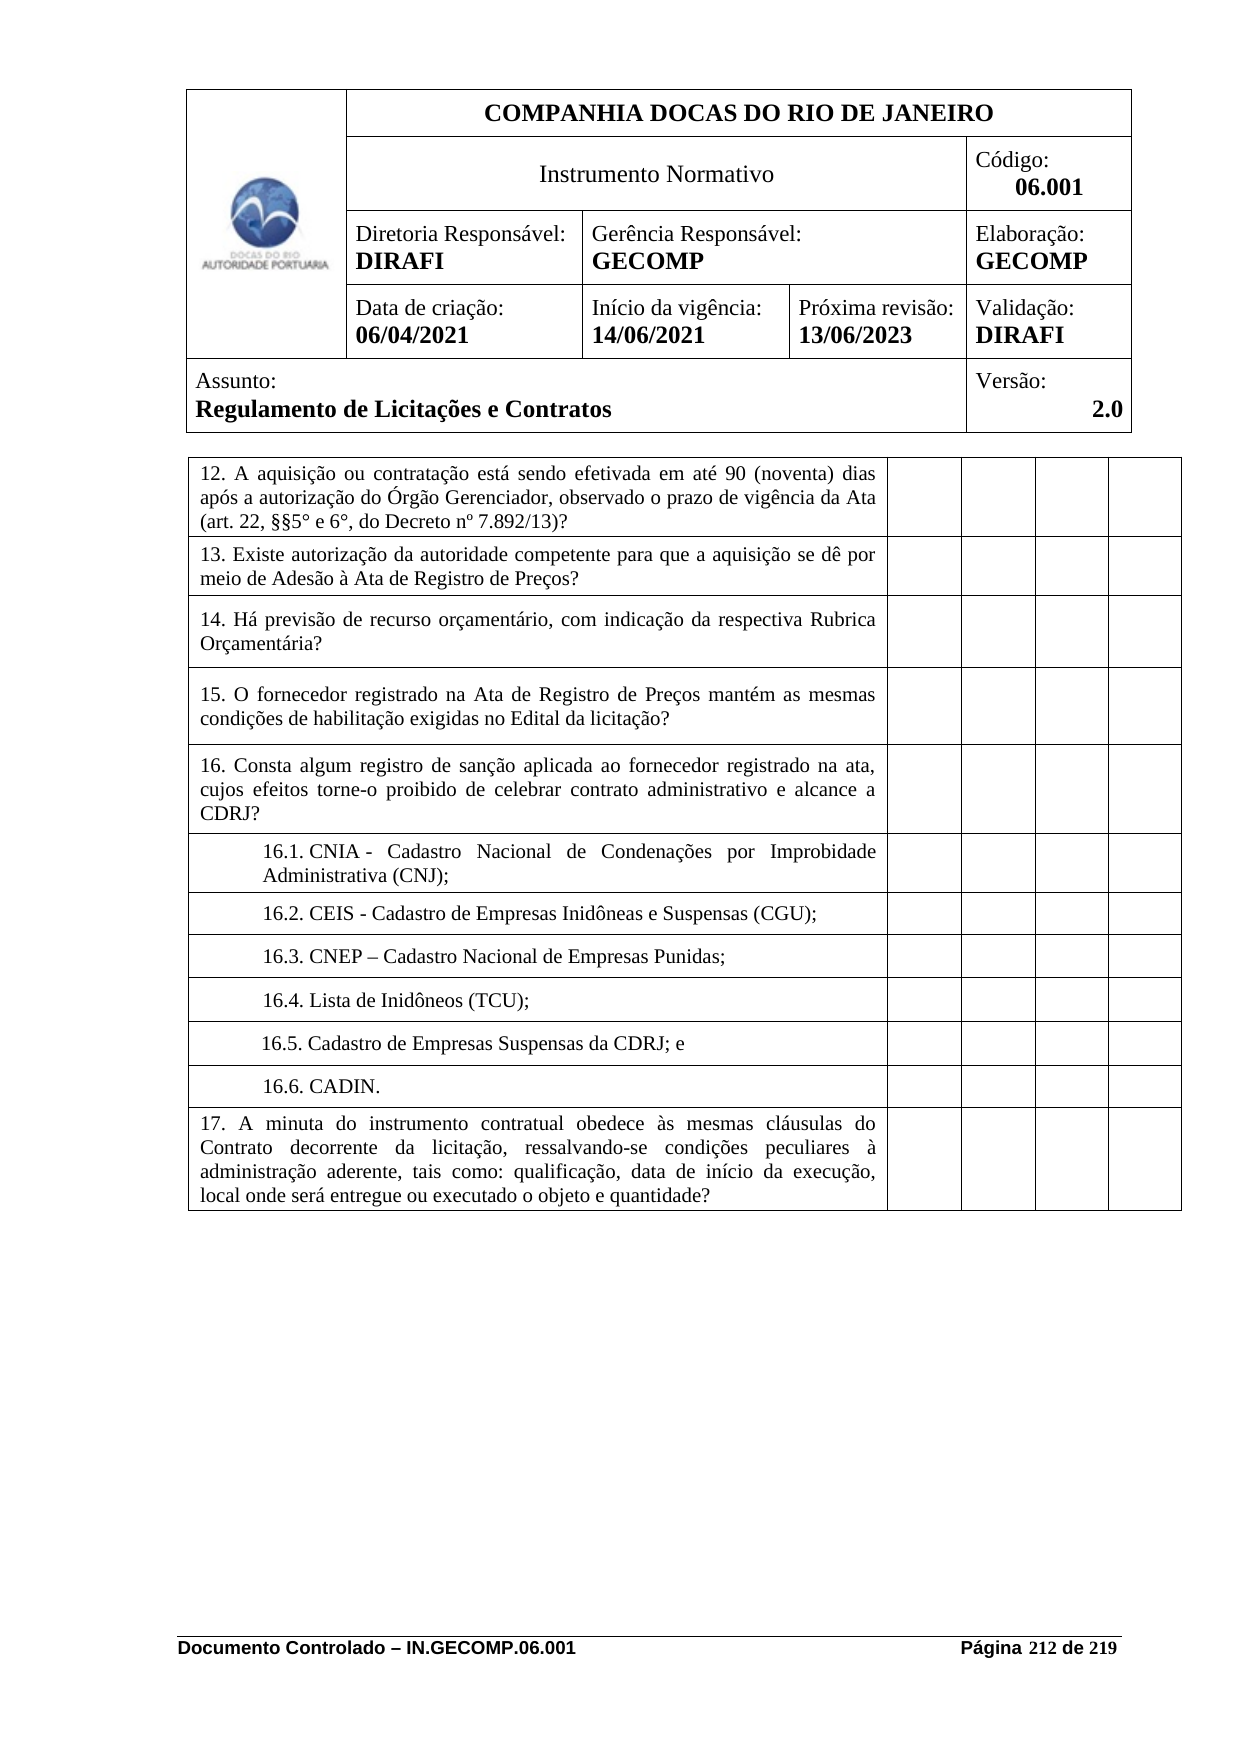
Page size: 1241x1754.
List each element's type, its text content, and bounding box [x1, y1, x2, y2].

table_cell [962, 1108, 1035, 1210]
table_cell [1109, 537, 1181, 594]
table_cell [1036, 1022, 1108, 1064]
table_cell [1109, 893, 1181, 933]
table_cell 16. Consta algum registro de sanção aplicada ao fornecedor registrado na ata, cujos efeitos torne-o proibido de celebrar contrato administrativo e alcance a CDRJ? [189, 745, 887, 833]
table_cell [1109, 458, 1181, 536]
table_cell 16.3. CNEP – Cadastro Nacional de Empresas Punidas; [189, 935, 887, 977]
table_cell [1036, 458, 1108, 536]
table_cell 16.6. CADIN. [189, 1066, 887, 1107]
table_cell [888, 1022, 961, 1064]
table_cell [1036, 745, 1108, 833]
table_cell [888, 834, 961, 892]
table_cell [1036, 537, 1108, 594]
table_cell 16.4. Lista de Inidôneos (TCU); [189, 978, 887, 1021]
table_cell [1109, 668, 1181, 743]
table_cell [962, 745, 1035, 833]
table_cell [888, 596, 961, 667]
table_cell [888, 978, 961, 1021]
table_cell [888, 458, 961, 536]
table_cell [888, 893, 961, 933]
table_cell [1036, 1108, 1108, 1210]
table_cell [962, 978, 1035, 1021]
table_cell [962, 596, 1035, 667]
table_cell [1109, 1022, 1181, 1064]
table_cell [1109, 834, 1181, 892]
table_cell [962, 458, 1035, 536]
table_cell [1109, 1108, 1181, 1210]
table_cell [962, 834, 1035, 892]
table_cell 12. A aquisição ou contratação está sendo efetivada em até 90 (noventa) dias após a autorização do Órgão Gerenciador, observado o prazo de vigência da Ata (art. 22, §§5° e 6°, do Decreto nº 7.892/13)? [189, 458, 887, 536]
table_cell [1109, 978, 1181, 1021]
table_cell [1109, 935, 1181, 977]
table_cell [888, 668, 961, 743]
table_cell [962, 893, 1035, 933]
table_cell [962, 537, 1035, 594]
table_cell 17. A minuta do instrumento contratual obedece às mesmas cláusulas do Contrato decorrente da licitação, ressalvando-se condições peculiares à administração aderente, tais como: qualificação, data de início da execução, local onde será entregue ou executado o objeto e quantidade? [189, 1108, 887, 1210]
table_cell [888, 745, 961, 833]
table_cell [1036, 935, 1108, 977]
table_cell [962, 935, 1035, 977]
table_cell [888, 537, 961, 594]
table_cell 16.2. CEIS - Cadastro de Empresas Inidôneas e Suspensas (CGU); [189, 893, 887, 933]
table_cell 16.5. Cadastro de Empresas Suspensas da CDRJ; e [189, 1022, 887, 1064]
table_cell [962, 668, 1035, 743]
table_cell [1036, 668, 1108, 743]
table_cell 16.1. CNIA - Cadastro Nacional de Condenações por Improbidade Administrativa (CNJ); [189, 834, 887, 892]
table_cell [962, 1066, 1035, 1107]
table_cell [1036, 596, 1108, 667]
table_cell [888, 935, 961, 977]
table_cell [888, 1108, 961, 1210]
table_cell 14. Há previsão de recurso orçamentário, com indicação da respectiva Rubrica Orçamentária? [189, 596, 887, 667]
table_cell 13. Existe autorização da autoridade competente para que a aquisição se dê por meio de Adesão à Ata de Registro de Preços? [189, 537, 887, 594]
table_cell [1036, 978, 1108, 1021]
table_cell 15. O fornecedor registrado na Ata de Registro de Preços mantém as mesmas condições de habilitação exigidas no Edital da licitação? [189, 668, 887, 743]
table_cell [1109, 1066, 1181, 1107]
table_cell [1036, 834, 1108, 892]
table_cell [1109, 596, 1181, 667]
table_cell [1109, 745, 1181, 833]
table_cell [962, 1022, 1035, 1064]
table_cell [1036, 893, 1108, 933]
table_cell [888, 1066, 961, 1107]
table_cell [1036, 1066, 1108, 1107]
